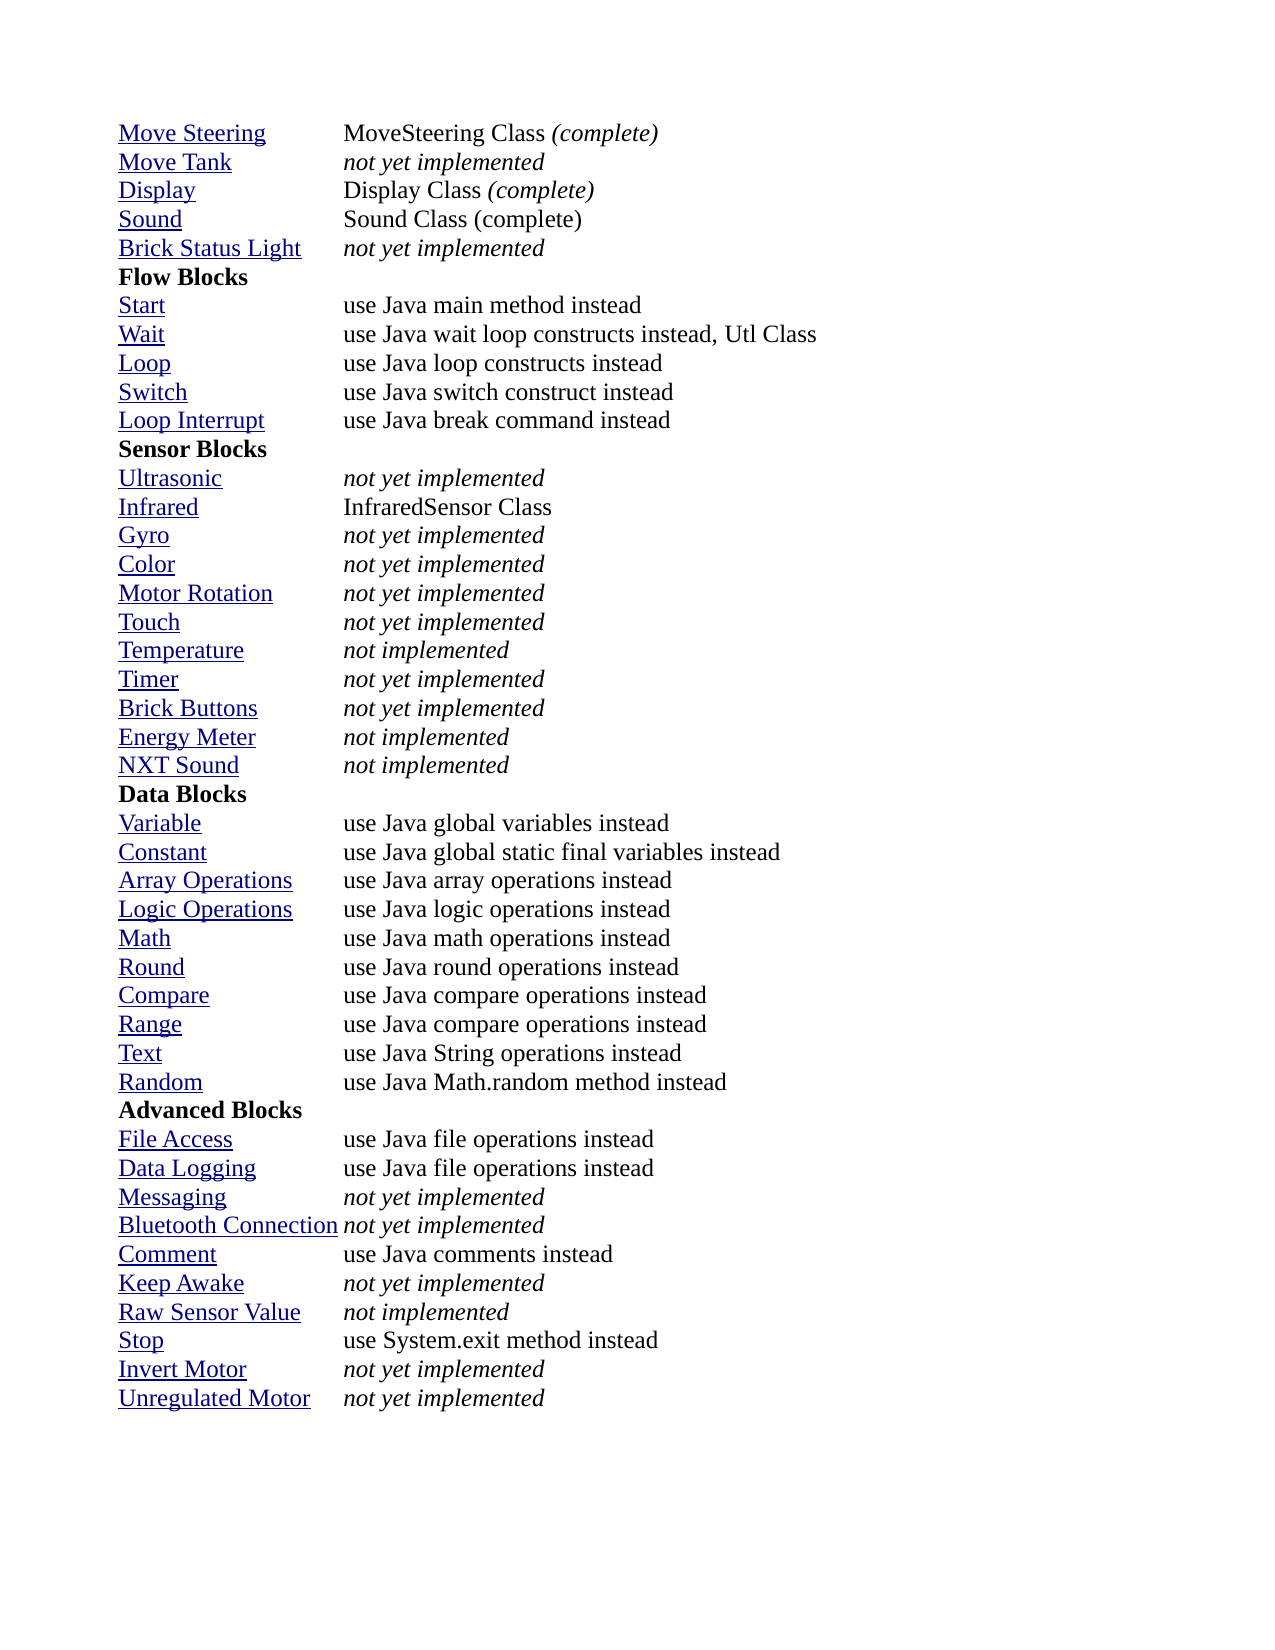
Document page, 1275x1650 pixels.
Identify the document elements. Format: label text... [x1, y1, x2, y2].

text Constant use Java global static final variables instead [118, 837, 1157, 866]
text Math use Java math operations instead [118, 923, 1157, 952]
text Temperature not implemented [118, 636, 1157, 664]
text Gyro not yet implemented [118, 521, 1157, 549]
text Sensor Blocks [118, 434, 1157, 463]
text Display Display Class (complete) [118, 176, 1157, 204]
text Messaging not yet implemented [118, 1182, 1157, 1211]
text Brick Status Light not yet implemented [118, 233, 1157, 262]
text Motor Rotation not yet implemented [118, 578, 1157, 607]
text File Access use Java file operations instead [118, 1124, 1157, 1153]
text Move Steering MoveSteering Class (complete) [118, 118, 1157, 147]
text Invert Motor not yet implemented [118, 1354, 1157, 1383]
text Stop use System.exit method instead [118, 1326, 1157, 1354]
text Array Operations use Java array operations instead [118, 866, 1157, 894]
text Color not yet implemented [118, 549, 1157, 578]
text Loop Interrupt use Java break command instead [118, 406, 1157, 434]
text Switch use Java switch construct instead [118, 377, 1157, 406]
text Brick Buttons not yet implemented [118, 693, 1157, 722]
text Logic Operations use Java logic operations instead [118, 894, 1157, 923]
text Timer not yet implemented [118, 664, 1157, 693]
text Sound Sound Class (complete) [118, 204, 1157, 233]
text Compare use Java compare operations instead [118, 981, 1157, 1009]
text Data Blocks [118, 779, 1157, 808]
text Bluetooth Connection not yet implemented [118, 1211, 1157, 1239]
text Ultrasonic not yet implemented [118, 463, 1157, 492]
text Range use Java compare operations instead [118, 1009, 1157, 1038]
text Move Tank not yet implemented [118, 147, 1157, 176]
text Keep Awake not yet implemented [118, 1268, 1157, 1297]
text Start use Java main method instead [118, 291, 1157, 319]
text Random use Java Math.random method instead [118, 1067, 1157, 1096]
text Round use Java round operations instead [118, 952, 1157, 981]
text Infrared InfraredSensor Class [118, 492, 1157, 521]
text Data Logging use Java file operations instead [118, 1153, 1157, 1182]
text Unregulated Motor not yet implemented [118, 1383, 1157, 1412]
text Variable use Java global variables instead [118, 808, 1157, 837]
text Raw Sensor Value not implemented [118, 1297, 1157, 1326]
text Text use Java String operations instead [118, 1038, 1157, 1067]
text Wait use Java wait loop constructs instead, Utl Class [118, 319, 1157, 348]
text Touch not yet implemented [118, 607, 1157, 636]
text Energy Meter not implemented [118, 722, 1157, 751]
text Loop use Java loop constructs instead [118, 348, 1157, 377]
text NXT Sound not implemented [118, 751, 1157, 779]
text Comment use Java comments instead [118, 1239, 1157, 1268]
text Flow Blocks [118, 262, 1157, 291]
text Advanced Blocks [118, 1096, 1157, 1124]
